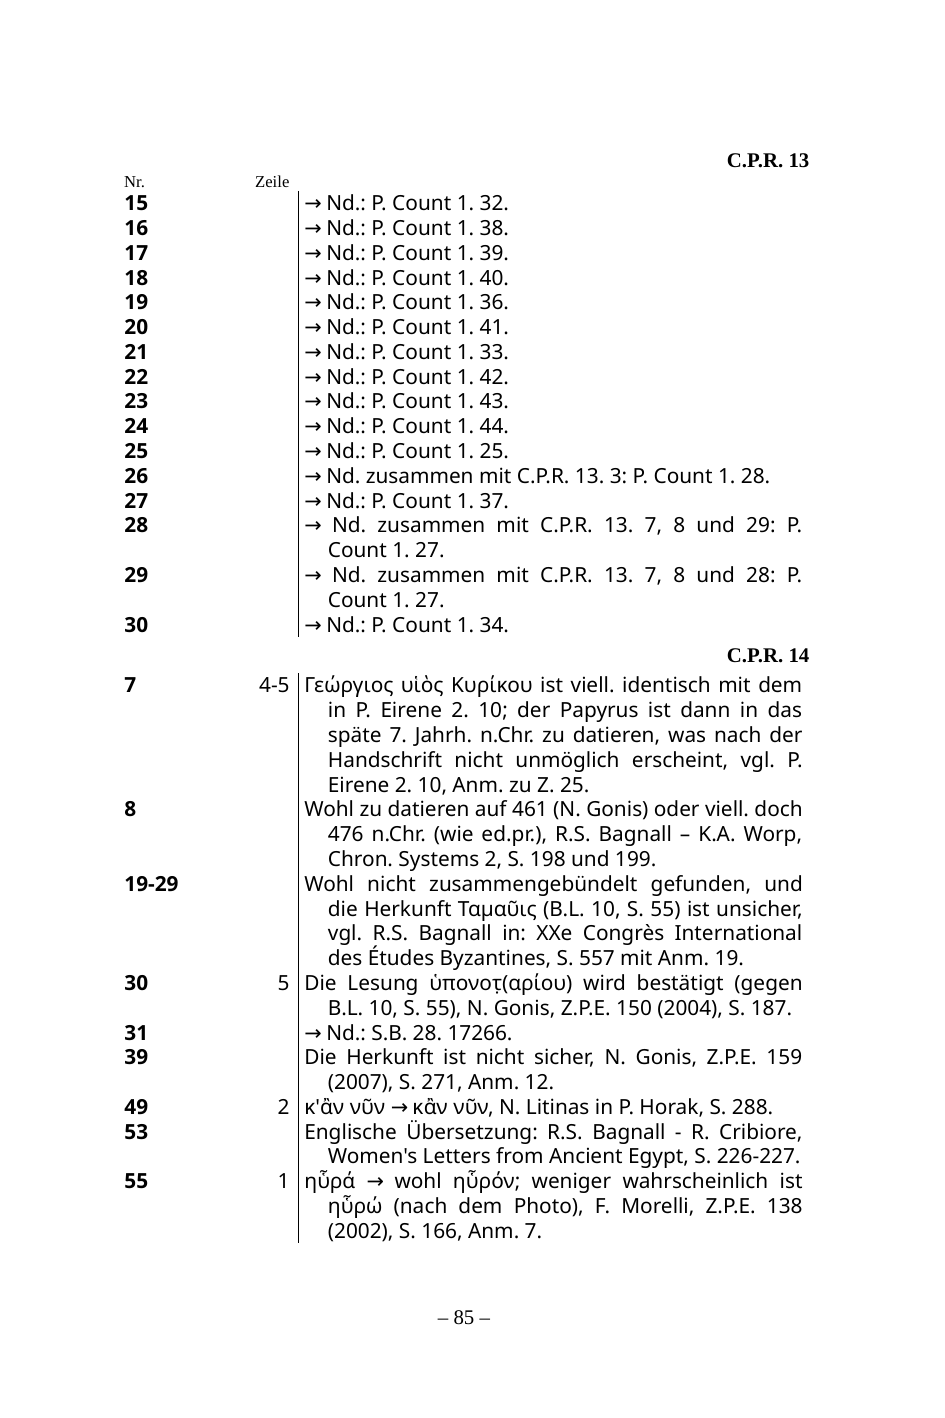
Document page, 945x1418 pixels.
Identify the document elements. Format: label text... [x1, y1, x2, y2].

table_cell 26 [118, 464, 298, 488]
table_cell 19 [118, 290, 298, 315]
table_cell → Nd.: P. Count 1. 44. [299, 414, 809, 439]
table_cell 8 [118, 797, 298, 871]
table_cell → Nd.: P. Count 1. 32. [299, 191, 809, 216]
table_cell 23 [118, 389, 298, 414]
table_cell → Nd.: P. Count 1. 43. [299, 389, 809, 414]
table_cell 20 [118, 315, 298, 339]
subtitle C.P.R. 14 [118, 643, 809, 667]
table_cell → Nd.: P. Count 1. 37. [299, 488, 809, 513]
table_cell 17 [118, 240, 298, 265]
table_cell → Nd.: P. Count 1. 25. [299, 439, 809, 463]
table_cell 25 [118, 439, 298, 463]
table_cell 29 [118, 563, 298, 612]
table_cell 49 [118, 1095, 207, 1119]
table_cell → Nd.: P. Count 1. 36. [299, 290, 809, 315]
table_cell Englische Übersetzung: R.S. Bagnall - R. Cribiore, Women's Letters from Ancient Egypt, S. 226-227. [299, 1119, 809, 1169]
table_cell → Nd.: P. Count 1. 41. [299, 315, 809, 339]
table_cell 15 [118, 191, 298, 216]
table_cell 27 [118, 488, 298, 513]
table_cell → Nd.: S.B. 28. 17266. [299, 1020, 809, 1045]
table_header 7 [118, 673, 207, 797]
table_cell → Nd.: P. Count 1. 38. [299, 216, 809, 240]
table_cell 19-29 [118, 871, 298, 971]
table_cell 53 [118, 1119, 298, 1169]
table_cell 55 [118, 1169, 207, 1243]
table_cell 5 [207, 971, 298, 1020]
table_cell 39 [118, 1045, 298, 1094]
table_cell → Nd.: P. Count 1. 42. [299, 364, 809, 389]
table_cell 30 [118, 971, 207, 1020]
table_cell → Nd.: P. Count 1. 40. [299, 265, 809, 290]
table_cell → Nd.: P. Count 1. 34. [299, 612, 809, 637]
table_cell 28 [118, 513, 298, 563]
table_cell 18 [118, 265, 298, 290]
table_cell → Nd.: P. Count 1. 39. [299, 240, 809, 265]
table_cell 22 [118, 364, 298, 389]
table_cell κ'ἂν νῦν → κἂν νῦν, N. Litinas in P. Horak, S. 288. [299, 1095, 809, 1119]
table_cell Die Lesung ὑπονοτ̣(αρίου) wird bestätigt (gegen B.L. 10, S. 55), N. Gonis, Z.P.E. 150 (2004), S. 187. [299, 971, 809, 1020]
table_cell → Nd. zusammen mit C.P.R. 13. 7, 8 und 28: P. Count 1. 27. [299, 563, 809, 612]
table_cell ηὗρά → wohl ηὗρόν; weniger wahrscheinlich ist ηὗρώ (nach dem Photo), F. Morelli, Z.P.E. 138 (2002), S. 166, Anm. 7. [299, 1169, 809, 1243]
table_cell → Nd. zusammen mit C.P.R. 13. 7, 8 und 29: P. Count 1. 27. [299, 513, 809, 563]
table_cell 2 [207, 1095, 298, 1119]
table_cell Wohl zu datieren auf 461 (N. Gonis) oder viell. doch 476 n.Chr. (wie ed.pr.), R.S. Bagnall – K.A. Worp, Chron. Systems 2, S. 198 und 199. [299, 797, 809, 871]
table_cell 1 [207, 1169, 298, 1243]
table_header Γεώργιος υἱὸς Κυρίκου ist viell. identisch mit dem in P. Eirene 2. 10; der Papyrus ist dann in das späte 7. Jahrh. n.Chr. zu datieren, was nach der Handschrift nicht unmöglich erscheint, vgl. P. Eirene 2. 10, Anm. zu Z. 25. [299, 673, 809, 797]
table_cell Wohl nicht zusammengebündelt gefunden, und die Herkunft Ταμαῦις (B.L. 10, S. 55) ist unsicher, vgl. R.S. Bagnall in: XXe Congrès International des Études Byzantines, S. 557 mit Anm. 19. [299, 871, 809, 971]
table_cell 30 [118, 612, 298, 637]
table_cell → Nd. zusammen mit C.P.R. 13. 3: P. Count 1. 28. [299, 464, 809, 488]
table_cell 31 [118, 1020, 298, 1045]
table_cell 21 [118, 340, 298, 364]
table_cell 24 [118, 414, 298, 439]
table_cell → Nd.: P. Count 1. 33. [299, 340, 809, 364]
table_cell 16 [118, 216, 298, 240]
table_cell Die Herkunft ist nicht sicher, N. Gonis, Z.P.E. 159 (2007), S. 271, Anm. 12. [299, 1045, 809, 1094]
table_header 4-5 [207, 673, 298, 797]
